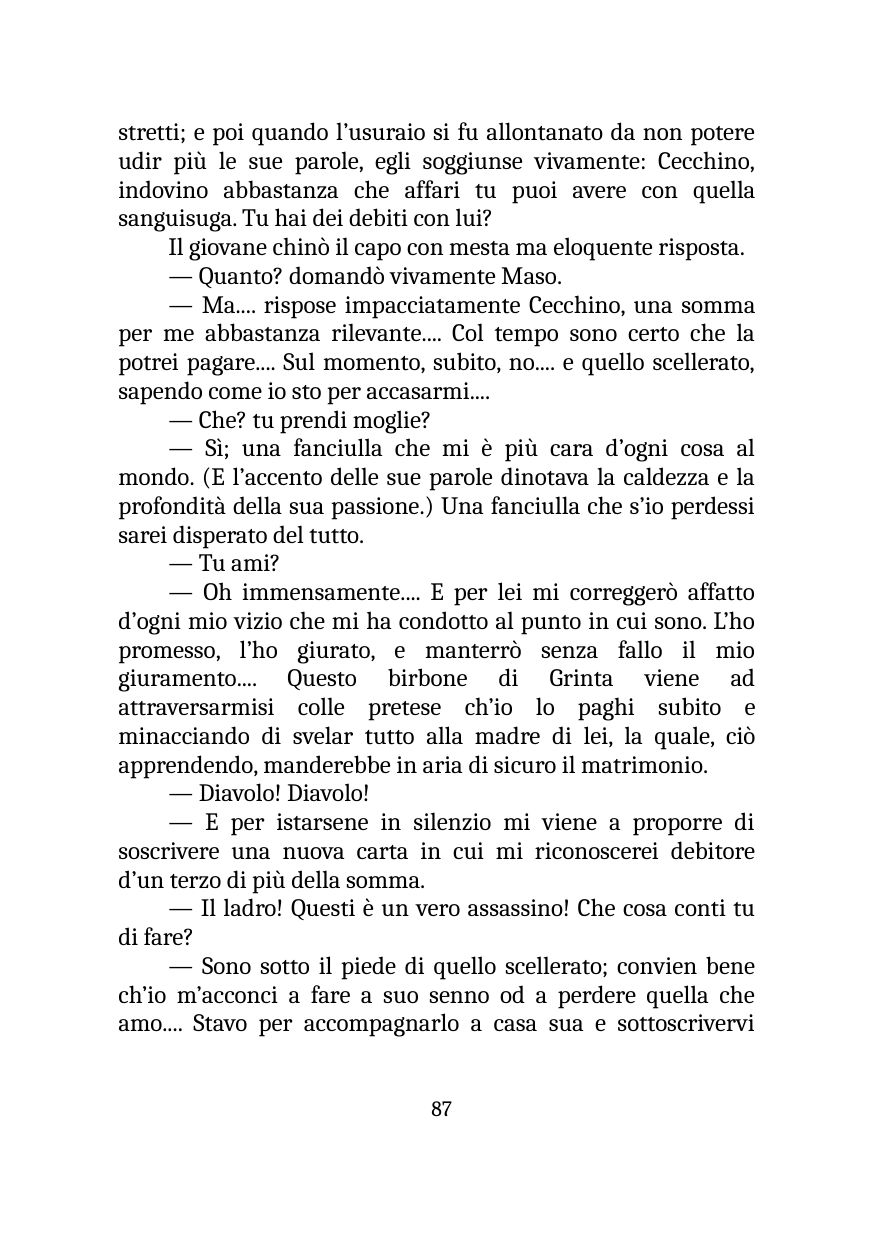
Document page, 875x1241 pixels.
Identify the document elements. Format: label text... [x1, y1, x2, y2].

text — Diavolo! Diavolo! [118, 779, 756, 808]
text — Il ladro! Questi è un vero assassino! Che cosa conti tu di fare? [118, 894, 756, 952]
text — Che? tu prendi moglie? [118, 406, 756, 434]
text — Oh immensamente.... E per lei mi correggerò affatto d’ogni mio vizio che mi ha condotto al punto in cui sono. L’ho promesso, l’ho giurato, e manterrò senza fallo il mio giuramento.... Questo birbone di Grinta viene ad attraversarmisi colle pretese ch’io lo paghi subito e minacciando di svelar tutto alla madre di lei, la quale, ciò apprendendo, manderebbe in aria di sicuro il matrimonio. [118, 578, 756, 779]
text — Sono sotto il piede di quello scellerato; convien bene ch’io m’acconci a fare a suo senno od a perdere quella che amo.... Stavo per accompagnarlo a casa sua e sottoscrivervi [118, 952, 756, 1038]
text — Sì; una fanciulla che mi è più cara d’ogni cosa al mondo. (E l’accento delle sue parole dinotava la caldezza e la profondità della sua passione.) Una fanciulla che s’io perdessi sarei disperato del tutto. [118, 434, 756, 549]
text — Quanto? domandò vivamente Maso. [118, 262, 756, 291]
text Il giovane chinò il capo con mesta ma eloquente risposta. [118, 233, 756, 262]
text — Tu ami? [118, 549, 756, 578]
text — E per istarsene in silenzio mi viene a proporre di soscrivere una nuova carta in cui mi riconoscerei debitore d’un terzo di più della somma. [118, 808, 756, 894]
text stretti; e poi quando l’usuraio si fu allontanato da non potere udir più le sue parole, egli soggiunse vivamente: Cecchino, indovino abbastanza che affari tu puoi avere con quella sanguisuga. Tu hai dei debiti con lui? [118, 118, 756, 233]
text — Ma.... rispose impacciatamente Cecchino, una somma per me abbastanza rilevante.... Col tempo sono certo che la potrei pagare.... Sul momento, subito, no.... e quello scellerato, sapendo come io sto per accasarmi.... [118, 291, 756, 406]
